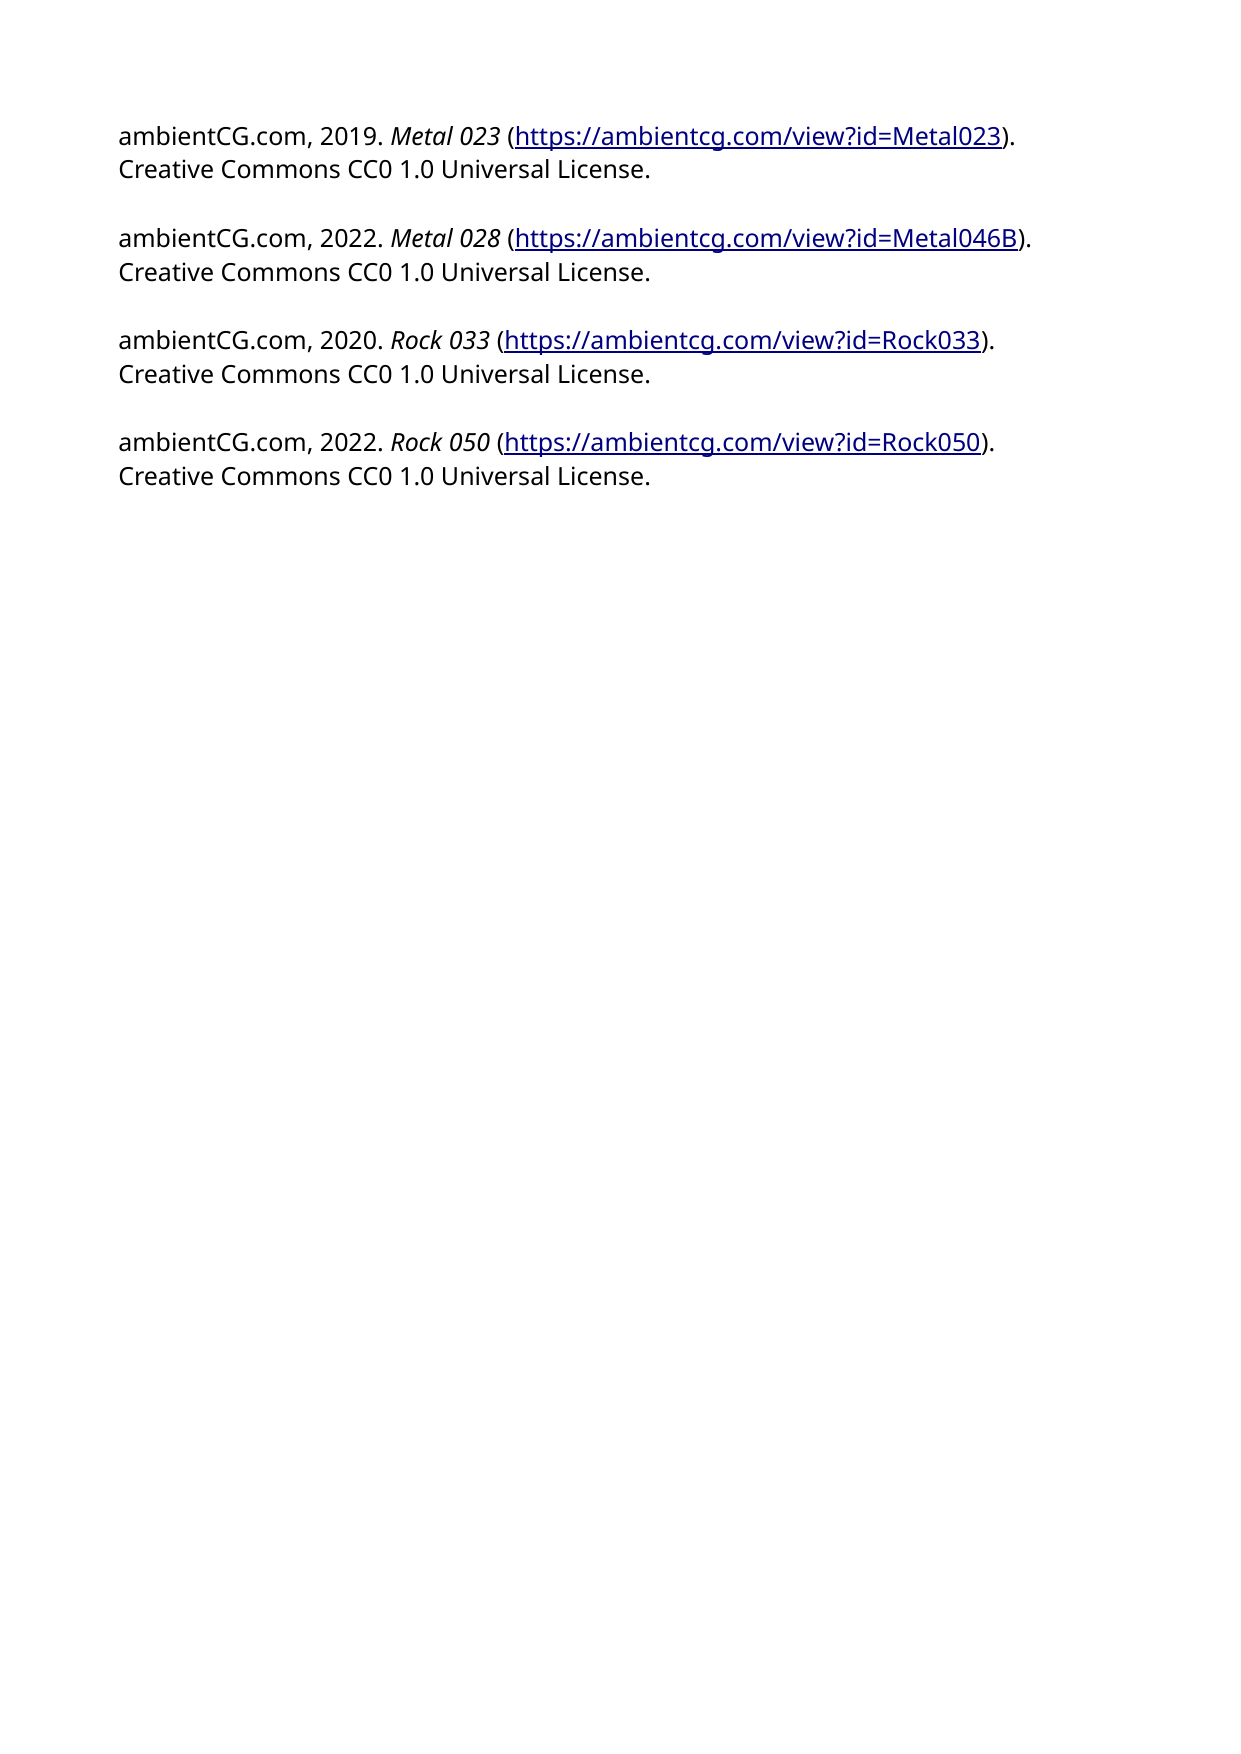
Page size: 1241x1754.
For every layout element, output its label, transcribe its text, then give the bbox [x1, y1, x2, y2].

text ambientCG.com, 2022. Rock 050 (https://ambientcg.com/view?id=Rock050). [118, 425, 1122, 459]
text Creative Commons CC0 1.0 Universal License. [118, 254, 1122, 288]
text ambientCG.com, 2022. Metal 028 (https://ambientcg.com/view?id=Metal046B). [118, 220, 1122, 254]
text ambientCG.com, 2019. Metal 023 (https://ambientcg.com/view?id=Metal023). [118, 118, 1122, 152]
text Creative Commons CC0 1.0 Universal License. [118, 357, 1122, 391]
text Creative Commons CC0 1.0 Universal License. [118, 152, 1122, 186]
text Creative Commons CC0 1.0 Universal License. [118, 459, 1122, 493]
text ambientCG.com, 2020. Rock 033 (https://ambientcg.com/view?id=Rock033). [118, 322, 1122, 357]
